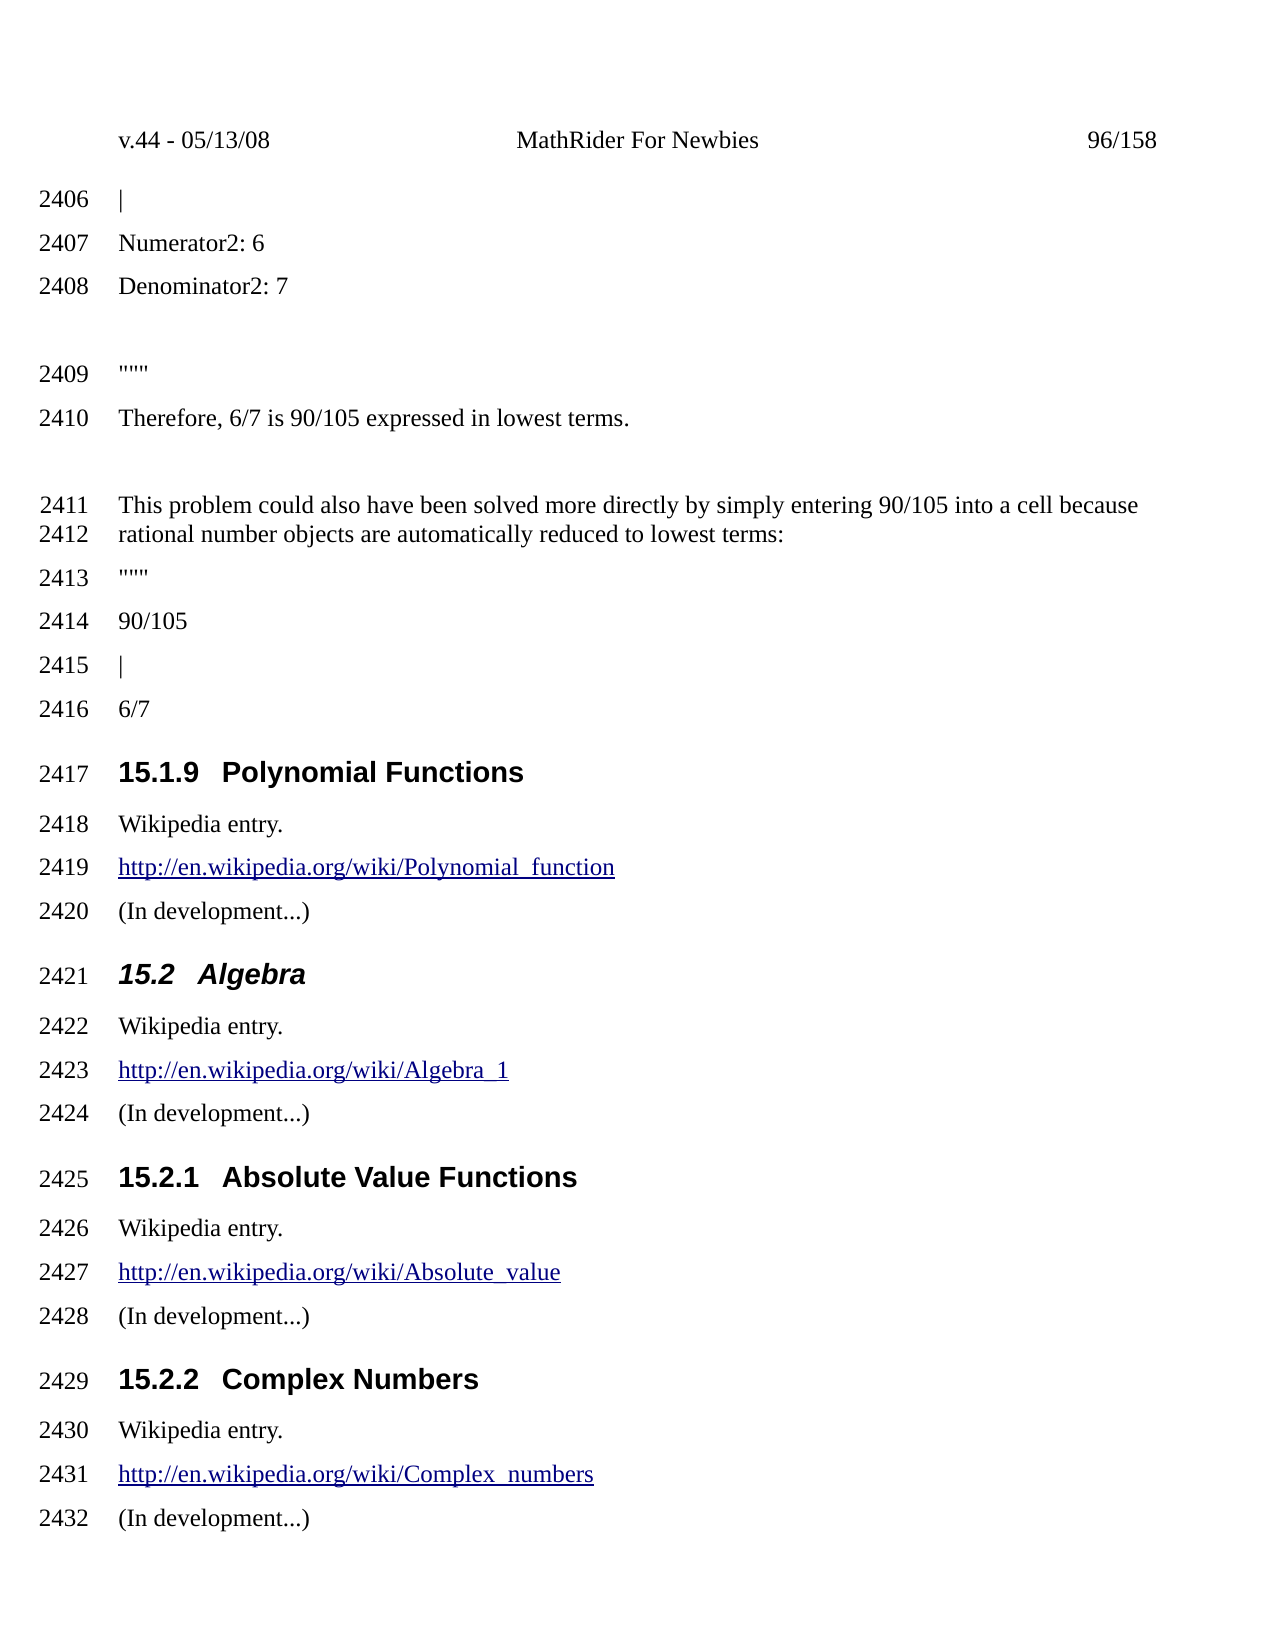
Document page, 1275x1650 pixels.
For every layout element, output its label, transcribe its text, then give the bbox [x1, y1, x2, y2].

text Numerator2: 6 [118, 228, 1157, 256]
subtitle Algebra [118, 957, 1157, 991]
text """ [118, 359, 1157, 388]
text Wikipedia entry. [118, 1011, 1157, 1040]
text Therefore, 6/7 is 90/105 expressed in lowest terms. [118, 403, 1157, 431]
text """ [118, 563, 1157, 591]
subtitle Complex Numbers [118, 1362, 1157, 1396]
subtitle Polynomial Functions [118, 755, 1157, 789]
text 90/105 [118, 606, 1157, 635]
text 6/7 [118, 694, 1157, 723]
text (In development...) [118, 1503, 1157, 1532]
text http://en.wikipedia.org/wiki/Algebra_1 [118, 1055, 1157, 1083]
text Denominator2: 7 [118, 271, 1157, 300]
text Wikipedia entry. [118, 1213, 1157, 1242]
text (In development...) [118, 1098, 1157, 1127]
text (In development...) [118, 896, 1157, 925]
text | [118, 650, 1157, 679]
subtitle Absolute Value Functions [118, 1160, 1157, 1193]
text http://en.wikipedia.org/wiki/Polynomial_function [118, 852, 1157, 881]
text | [118, 184, 1157, 213]
text Wikipedia entry. [118, 809, 1157, 837]
text (In development...) [118, 1301, 1157, 1329]
text This problem could also have been solved more directly by simply entering 90/105 into a cell because rational number objects are automatically reduced to lowest terms: [118, 490, 1157, 548]
text http://en.wikipedia.org/wiki/Complex_numbers [118, 1459, 1157, 1488]
text Wikipedia entry. [118, 1416, 1157, 1444]
text http://en.wikipedia.org/wiki/Absolute_value [118, 1257, 1157, 1286]
